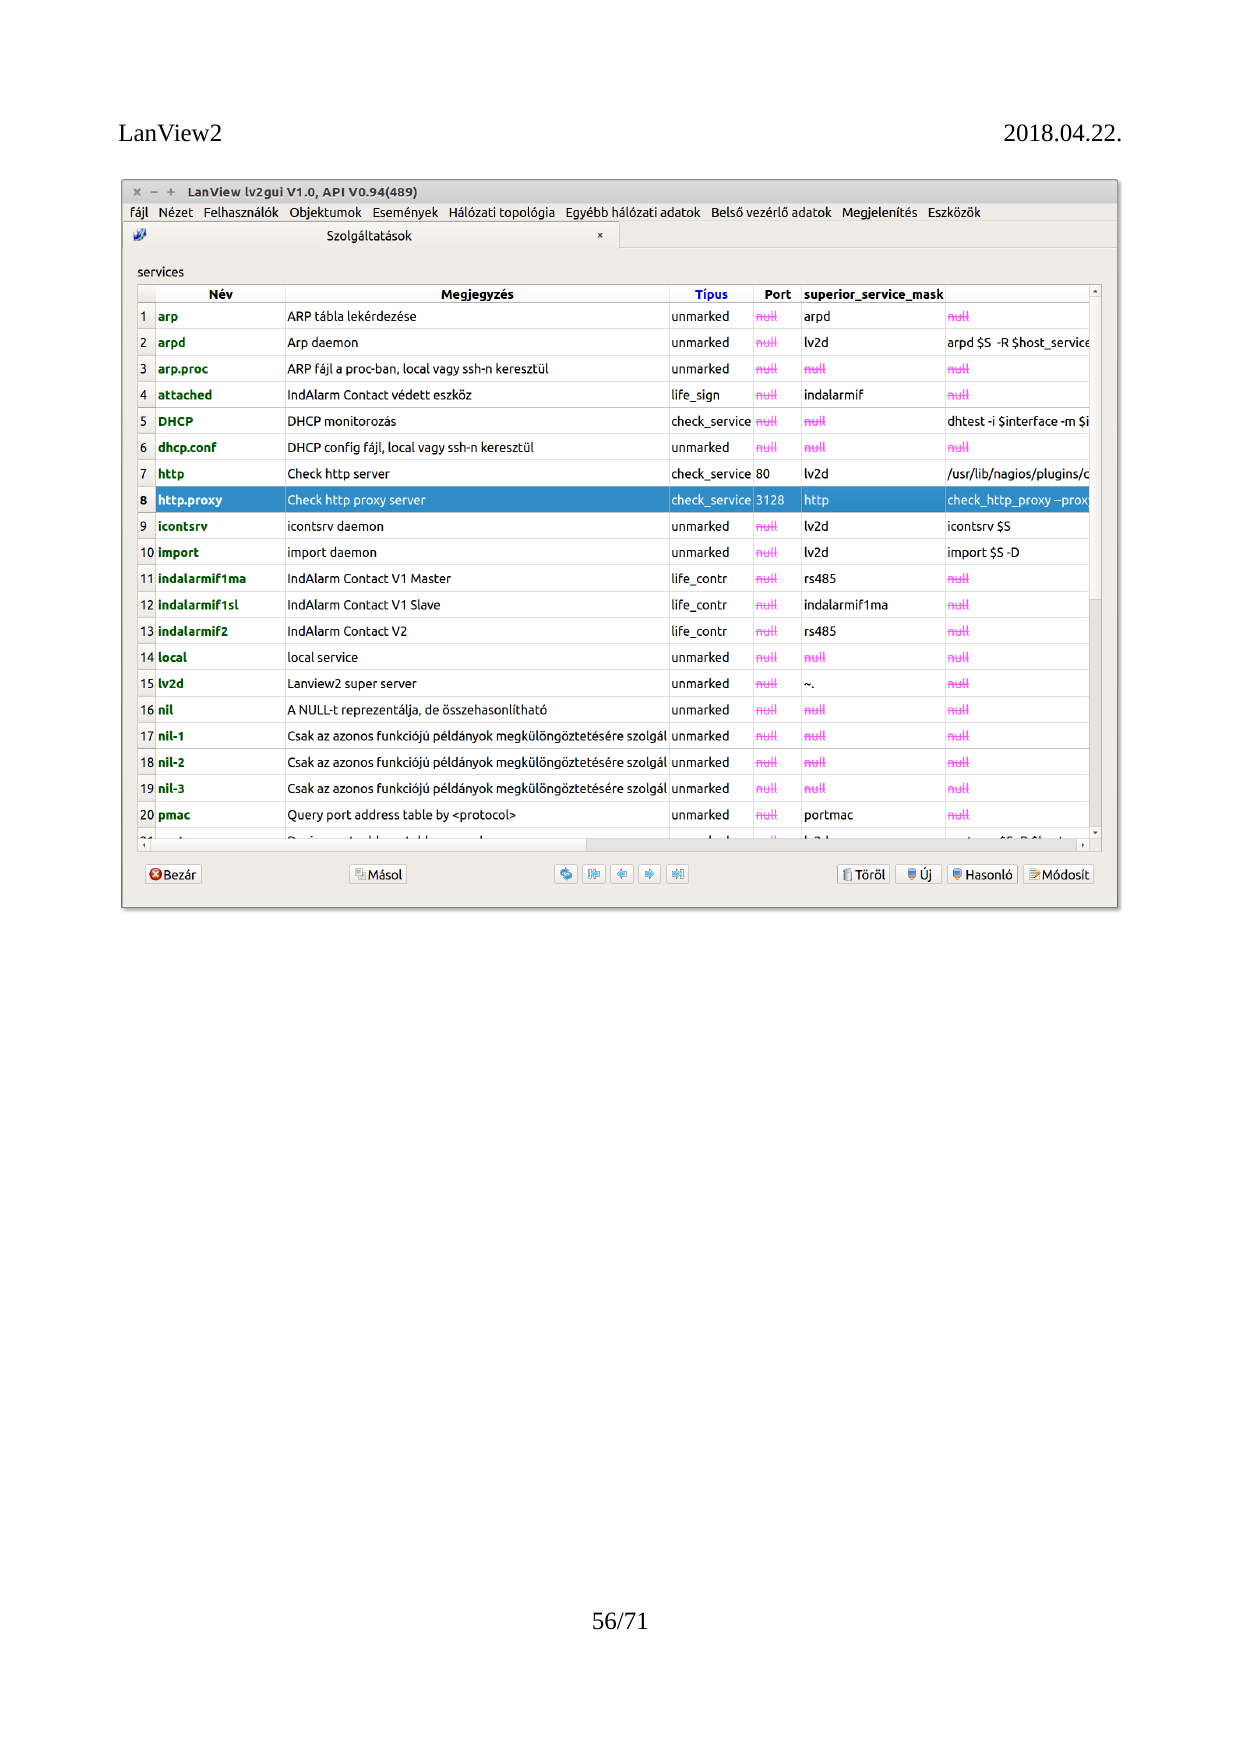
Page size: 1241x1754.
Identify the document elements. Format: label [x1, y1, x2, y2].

picture [118, 177, 1123, 913]
